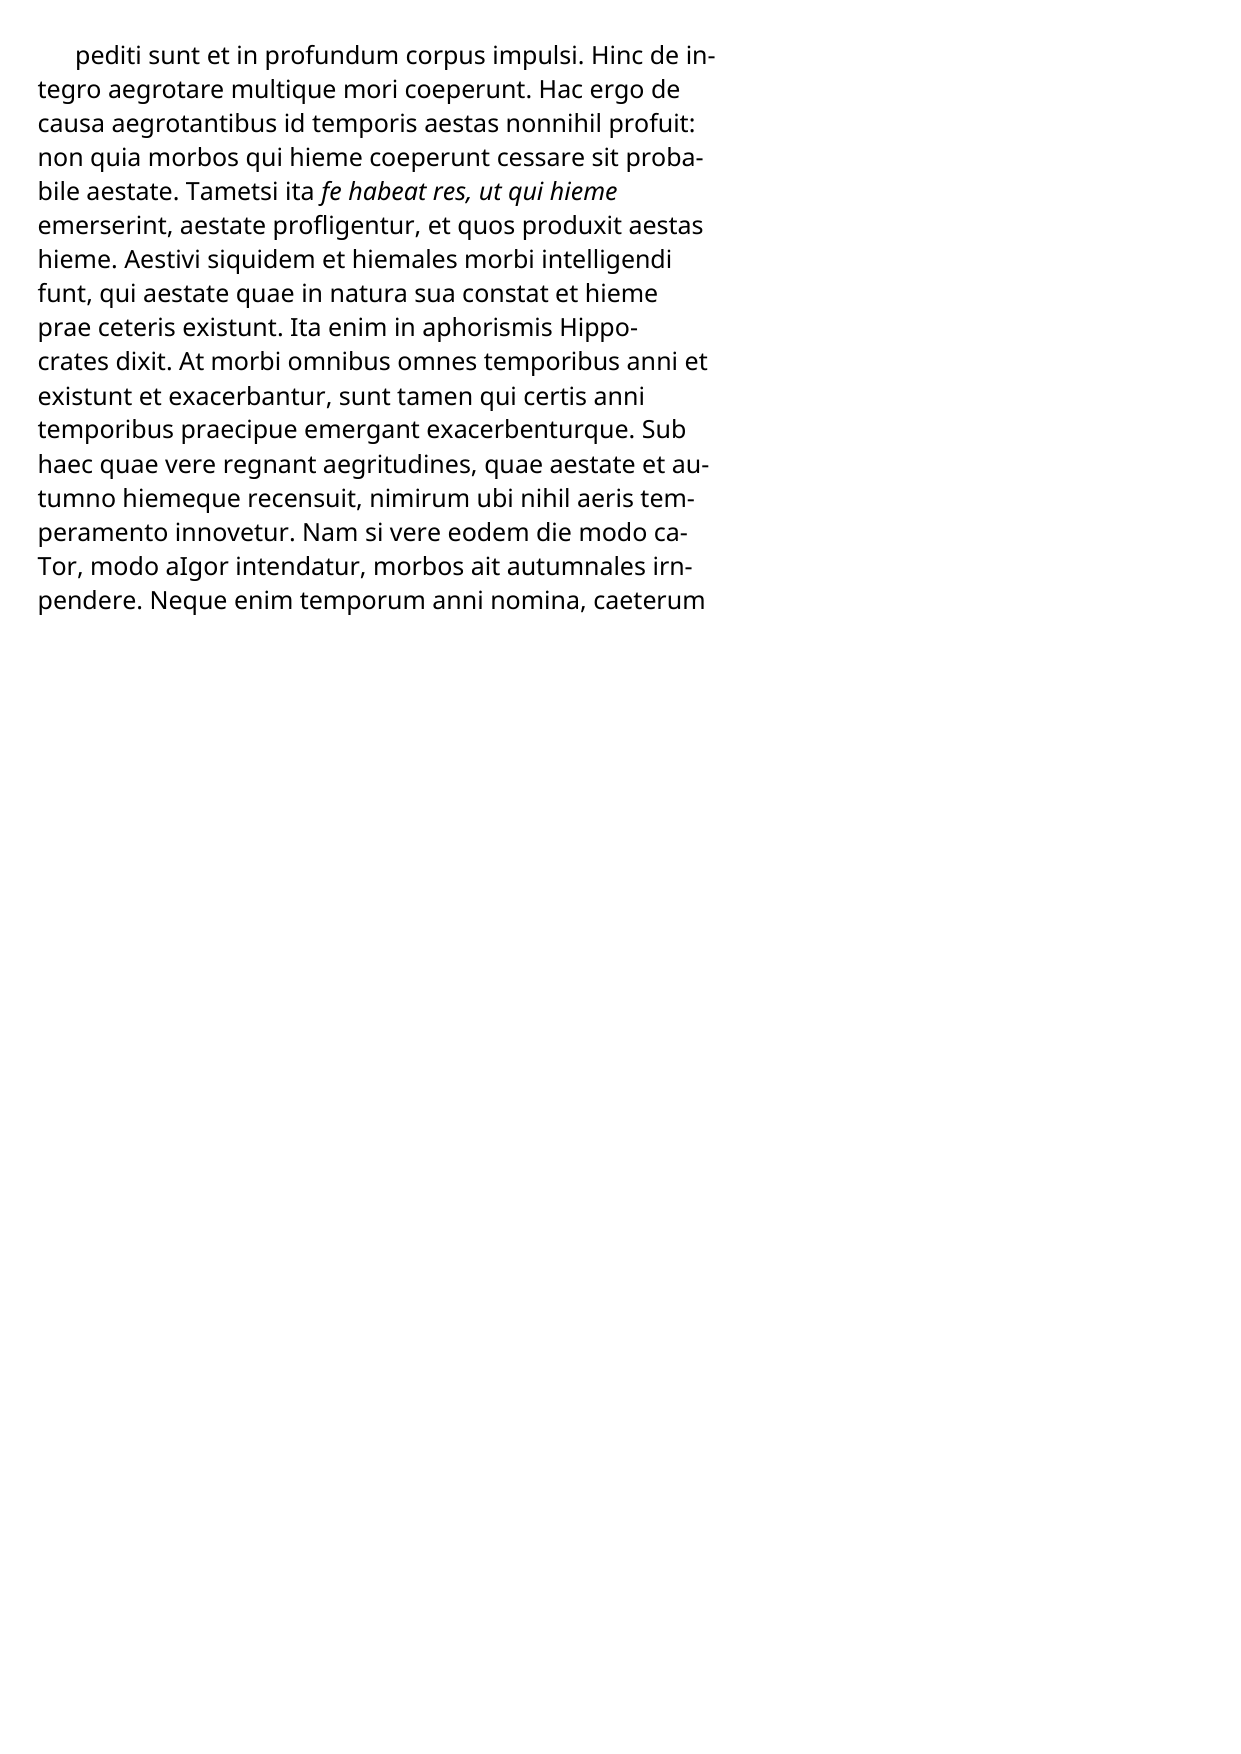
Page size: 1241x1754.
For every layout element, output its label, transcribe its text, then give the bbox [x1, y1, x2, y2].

text pediti sunt et in profundum corpus impulsi. Hinc de in- tegro aegrotare multique mori coeperunt. Hac ergo de causa aegrotantibus id temporis aestas nonnihil profuit: non quia morbos qui hieme coeperunt cessare sit proba- bile aestate. Tametsi ita fe habeat res, ut qui hieme emerserint, aestate profligentur, et quos produxit aestas hieme. Aestivi siquidem et hiemales morbi intelligendi funt, qui aestate quae in natura sua constat et hieme prae ceteris existunt. Ita enim in aphorismis Hippo- crates dixit. At morbi omnibus omnes temporibus anni et existunt et exacerbantur, sunt tamen qui certis anni temporibus praecipue emergant exacerbenturque. Sub haec quae vere regnant aegritudines, quae aestate et au- tumno hiemeque recensuit, nimirum ubi nihil aeris tem- peramento innovetur. Nam si vere eodem die modo ca- Tor, modo aIgor intendatur, morbos ait autumnales irn- pendere. Neque enim temporum anni nomina, caeterum [37, 37, 1203, 617]
